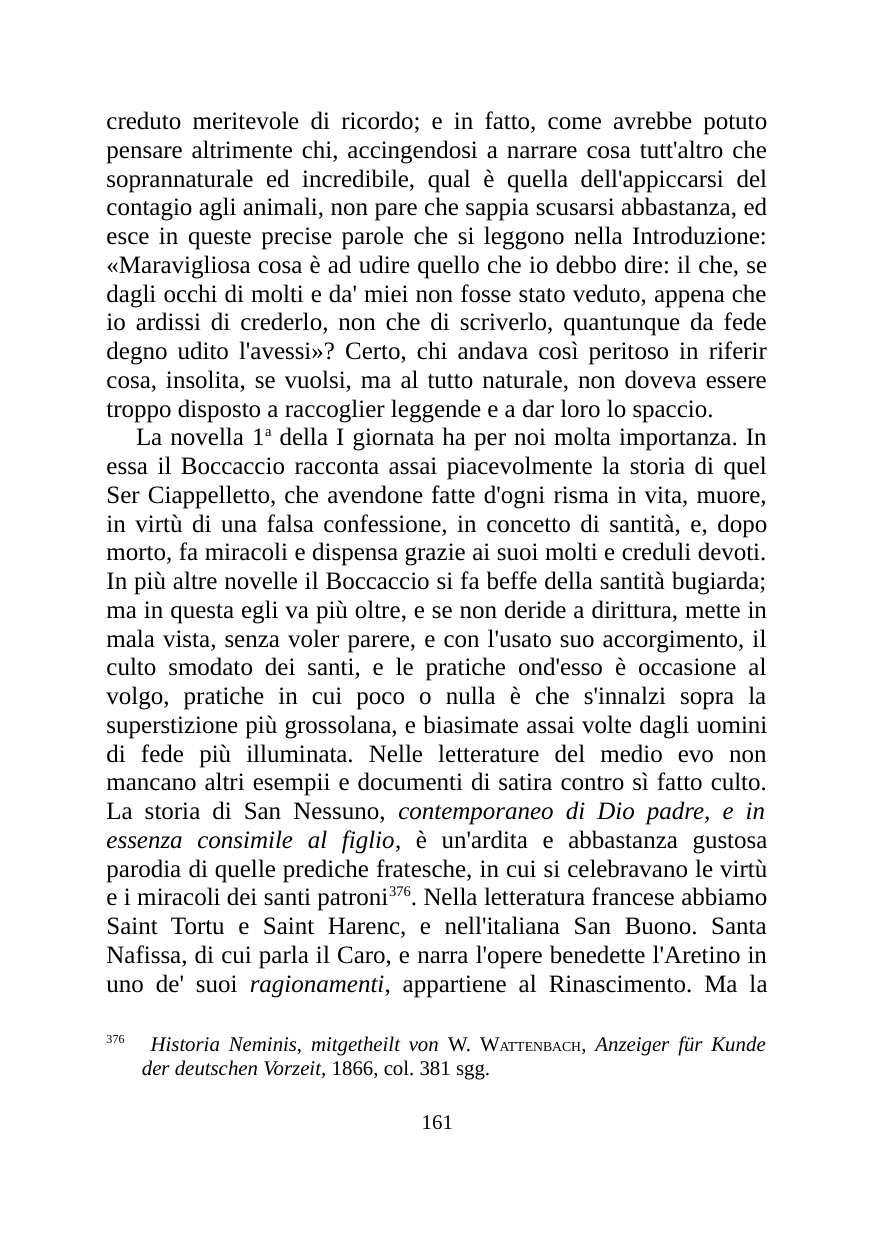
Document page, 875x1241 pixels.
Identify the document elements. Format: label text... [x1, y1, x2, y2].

text La novella 1a della I giornata ha per noi molta importanza. In essa il Boccaccio racconta assai piacevolmente la storia di quel Ser Ciappelletto, che avendone fatte d'ogni risma in vita, muore, in virtù di una falsa confessione, in concetto di santità, e, dopo morto, fa miracoli e dispensa grazie ai suoi molti e creduli devoti. In più altre novelle il Boccaccio si fa beffe della santità bugiarda; ma in questa egli va più oltre, e se non deride a dirittura, mette in mala vista, senza voler parere, e con l'usato suo accorgimento, il culto smodato dei santi, e le pratiche ond'esso è occasione al volgo, pratiche in cui poco o nulla è che s'innalzi sopra la superstizione più grossolana, e biasimate assai volte dagli uomini di fede più illuminata. Nelle letterature del medio evo non mancano altri esempii e documenti di satira contro sì fatto culto. La storia di San Nessuno, contemporaneo di Dio padre, e in essenza consimile al figlio, è un'ardita e abbastanza gustosa parodia di quelle prediche fratesche, in cui si celebravano le virtù e i miracoli dei santi patroni. Nella letteratura francese abbiamo Saint Tortu e Saint Harenc, e nell'italiana San Buono. Santa Nafissa, di cui parla il Caro, e narra l'opere benedette l'Aretino in uno de' suoi ragionamenti, appartiene al Rinascimento. Ma la [106, 422, 768, 997]
text Historia Neminis, mitgetheilt von W. Wattenbach, Anzeiger für Kunde der deutschen Vorzeit, 1866, col. 381 sgg. [106, 1032, 768, 1080]
text creduto meritevole di ricordo; e in fatto, come avrebbe potuto pensare altrimente chi, accingendosi a narrare cosa tutt'altro che soprannaturale ed incredibile, qual è quella dell'appiccarsi del contagio agli animali, non pare che sappia scusarsi abbastanza, ed esce in queste precise parole che si leggono nella Introduzione: «Maravigliosa cosa è ad udire quello che io debbo dire: il che, se dagli occhi di molti e da' miei non fosse stato veduto, appena che io ardissi di crederlo, non che di scriverlo, quantunque da fede degno udito l'avessi»? Certo, chi andava così peritoso in riferir cosa, insolita, se vuolsi, ma al tutto naturale, non doveva essere troppo disposto a raccoglier leggende e a dar loro lo spaccio. [106, 106, 768, 422]
